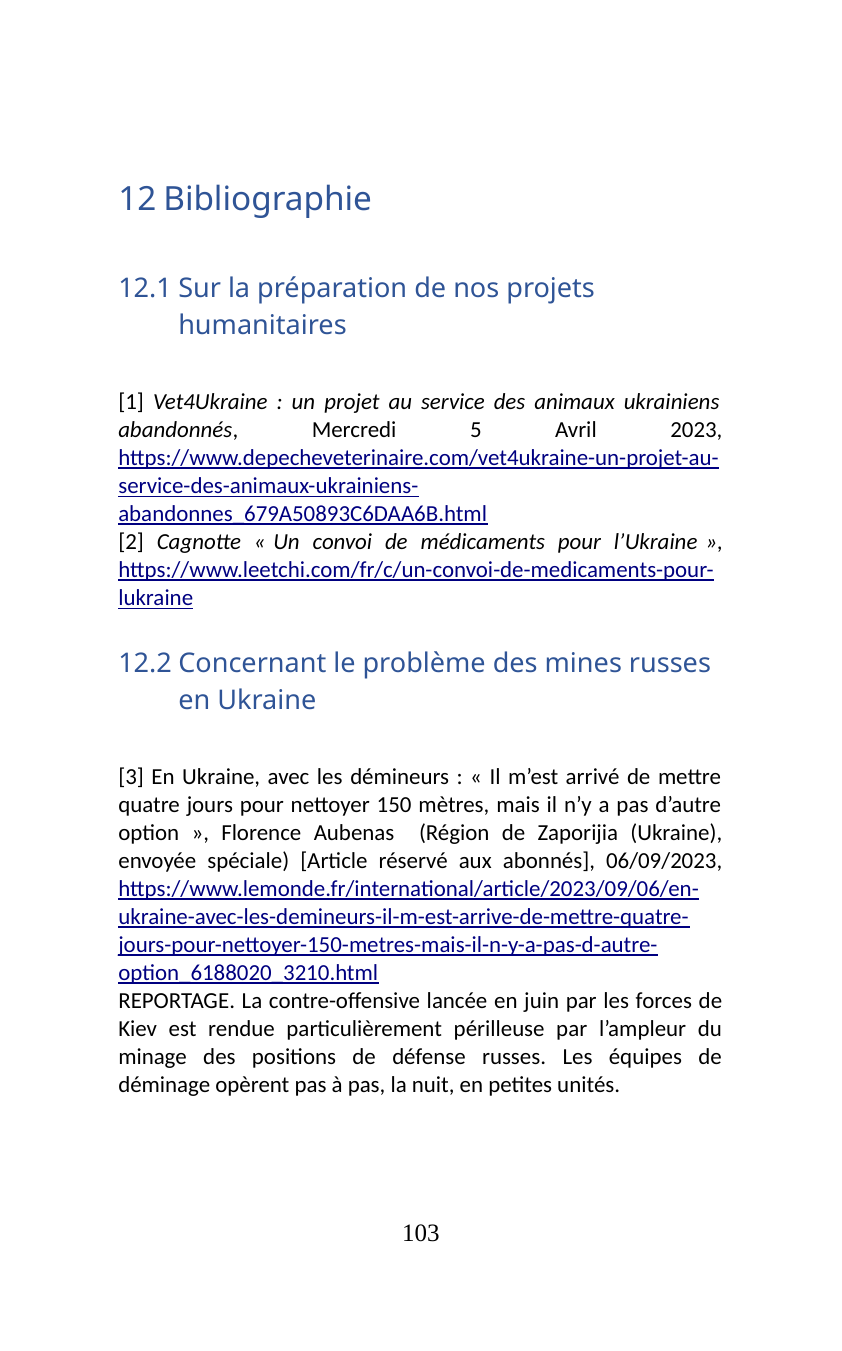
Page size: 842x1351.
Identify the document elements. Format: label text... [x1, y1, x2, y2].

subtitle Bibliographie [118, 174, 723, 220]
subtitle Sur la préparation de nos projets humanitaires [118, 269, 723, 343]
subtitle Concernant le problème des mines russes en Ukraine [118, 644, 723, 717]
text [2] Cagnotte « Un convoi de médicaments pour l’Ukraine », https://www.leetchi.com/fr/c/un-convoi-de-medicaments-pour-lukraine [118, 527, 723, 611]
text [3] En Ukraine, avec les démineurs : « Il m’est arrivé de mettre quatre jours pour nettoyer 150 mètres, mais il n’y a pas d’autre option », Florence Aubenas (Région de Zaporijia (Ukraine), envoyée spéciale) [Article réservé aux abonnés], 06/09/2023, https://www.lemonde.fr/international/article/2023/09/06/en-ukraine-avec-les-demineurs-il-m-est-arrive-de-mettre-quatre-jours-pour-nettoyer-150-metres-mais-il-n-y-a-pas-d-autre-option_6188020_3210.html [118, 762, 723, 986]
text [1] Vet4Ukraine : un projet au service des animaux ukrainiens abandonnés, Mercredi 5 Avril 2023, https://www.depecheveterinaire.com/vet4ukraine-un-projet-au-service-des-animaux-ukrainiens-abandonnes_679A50893C6DAA6B.html [118, 387, 723, 527]
text REPORTAGE. La contre-offensive lancée en juin par les forces de Kiev est rendue particulièrement périlleuse par l’ampleur du minage des positions de défense russes. Les équipes de déminage opèrent pas à pas, la nuit, en petites unités. [118, 986, 723, 1098]
